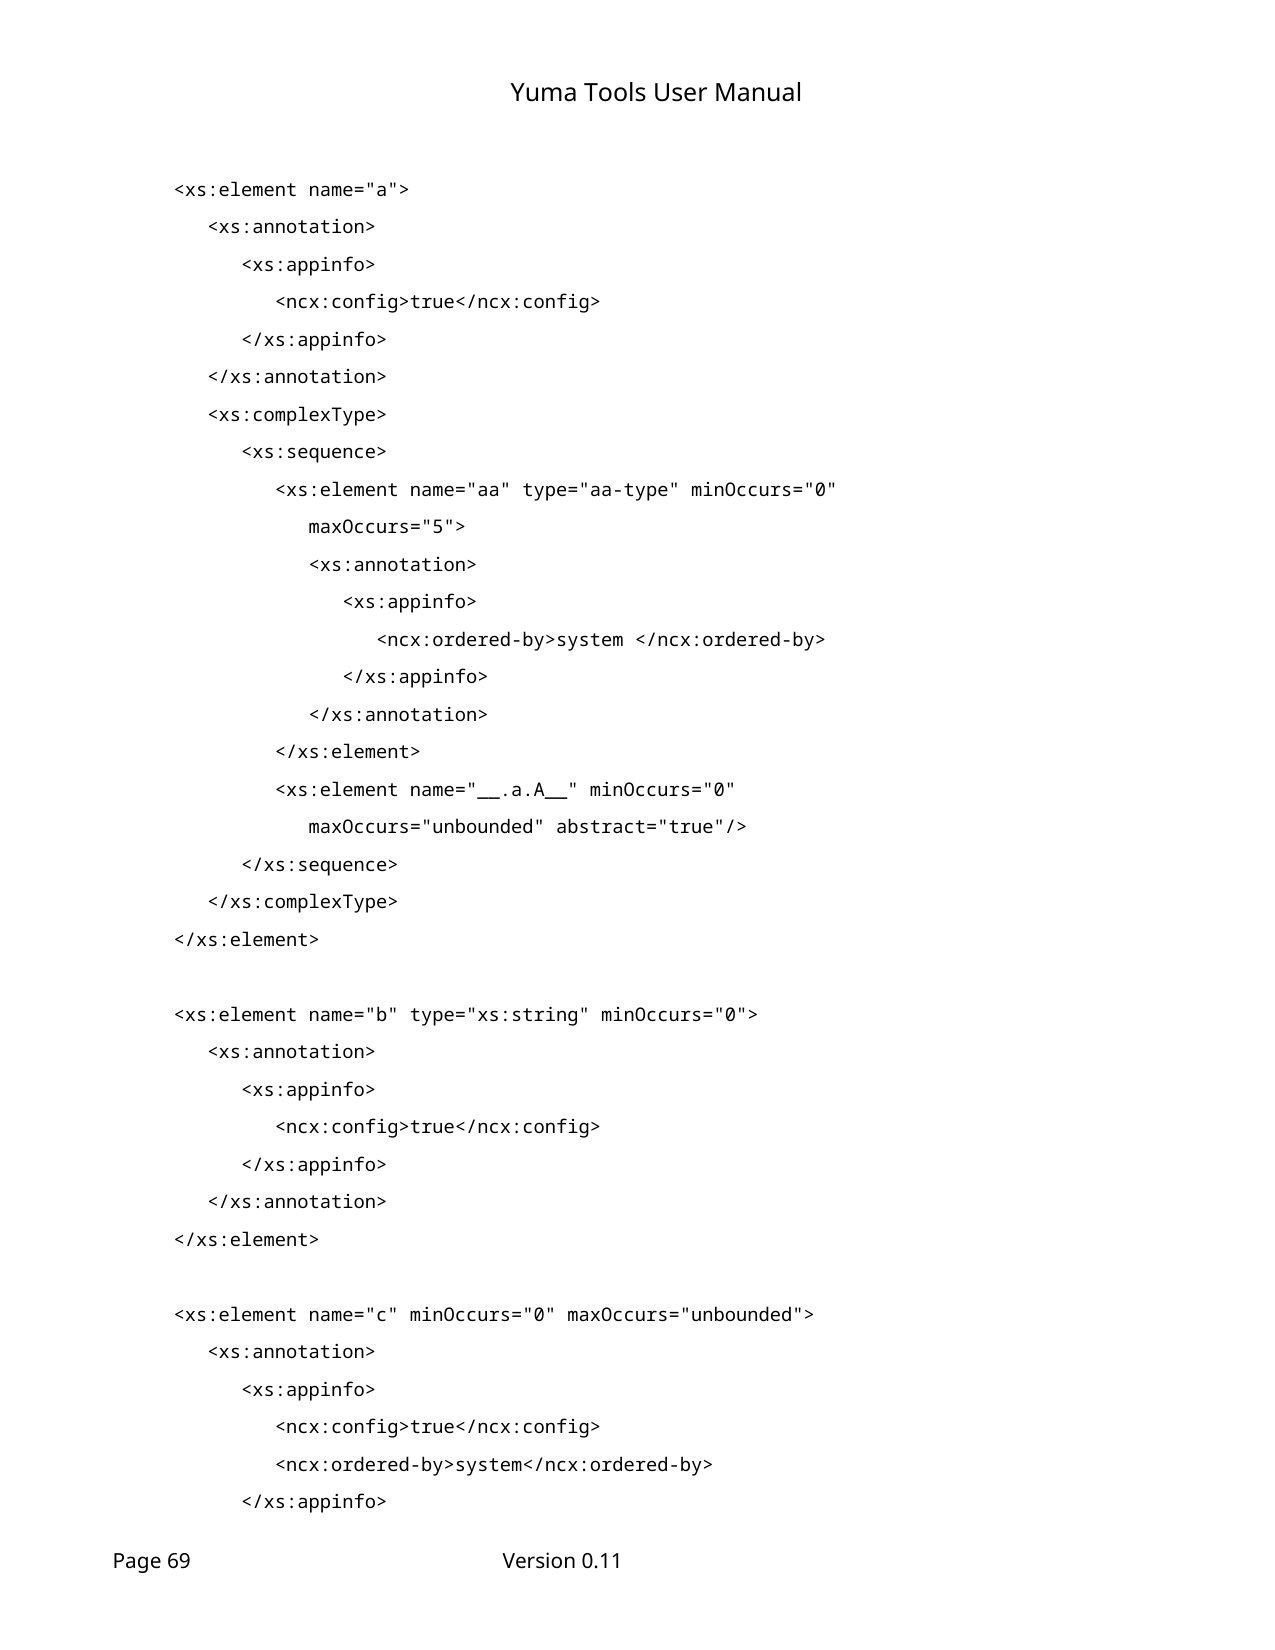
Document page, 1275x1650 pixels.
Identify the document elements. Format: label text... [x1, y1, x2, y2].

text <ncx:config>true</ncx:config> [139, 288, 1200, 314]
text <xs:annotation> [139, 1038, 1200, 1064]
text <xs:element name="c" minOccurs="0" maxOccurs="unbounded"> [139, 1301, 1200, 1327]
text </xs:annotation> [139, 363, 1200, 389]
text <ncx:config>true</ncx:config> [139, 1413, 1200, 1439]
text <xs:annotation> [139, 213, 1200, 239]
text </xs:element> [139, 926, 1200, 952]
text <ncx:ordered-by>system </ncx:ordered-by> [139, 626, 1200, 652]
text <xs:sequence> [139, 438, 1200, 464]
text <xs:element name="b" type="xs:string" minOccurs="0"> [139, 1001, 1200, 1027]
text <xs:element name="a"> [139, 176, 1200, 202]
text </xs:appinfo> [139, 663, 1200, 689]
text <xs:element name="aa" type="aa-type" minOccurs="0" [139, 476, 1200, 502]
text </xs:appinfo> [139, 1151, 1200, 1177]
text maxOccurs="5"> [139, 513, 1200, 539]
text <xs:appinfo> [139, 588, 1200, 614]
text </xs:complexType> [139, 888, 1200, 914]
text <xs:appinfo> [139, 1076, 1200, 1102]
text <xs:appinfo> [139, 1376, 1200, 1402]
text </xs:annotation> [139, 1188, 1200, 1214]
text </xs:appinfo> [139, 326, 1200, 352]
text <ncx:config>true</ncx:config> [139, 1113, 1200, 1139]
text <xs:complexType> [139, 401, 1200, 427]
text </xs:appinfo> [139, 1488, 1200, 1514]
text </xs:annotation> [139, 701, 1200, 727]
text <xs:annotation> [139, 1338, 1200, 1364]
text <ncx:ordered-by>system</ncx:ordered-by> [139, 1451, 1200, 1477]
text <xs:element name="__.a.A__" minOccurs="0" [139, 776, 1200, 802]
text <xs:annotation> [139, 551, 1200, 577]
text </xs:sequence> [139, 851, 1200, 877]
text </xs:element> [139, 1226, 1200, 1252]
text maxOccurs="unbounded" abstract="true"/> [139, 813, 1200, 839]
text </xs:element> [139, 738, 1200, 764]
text <xs:appinfo> [139, 251, 1200, 277]
